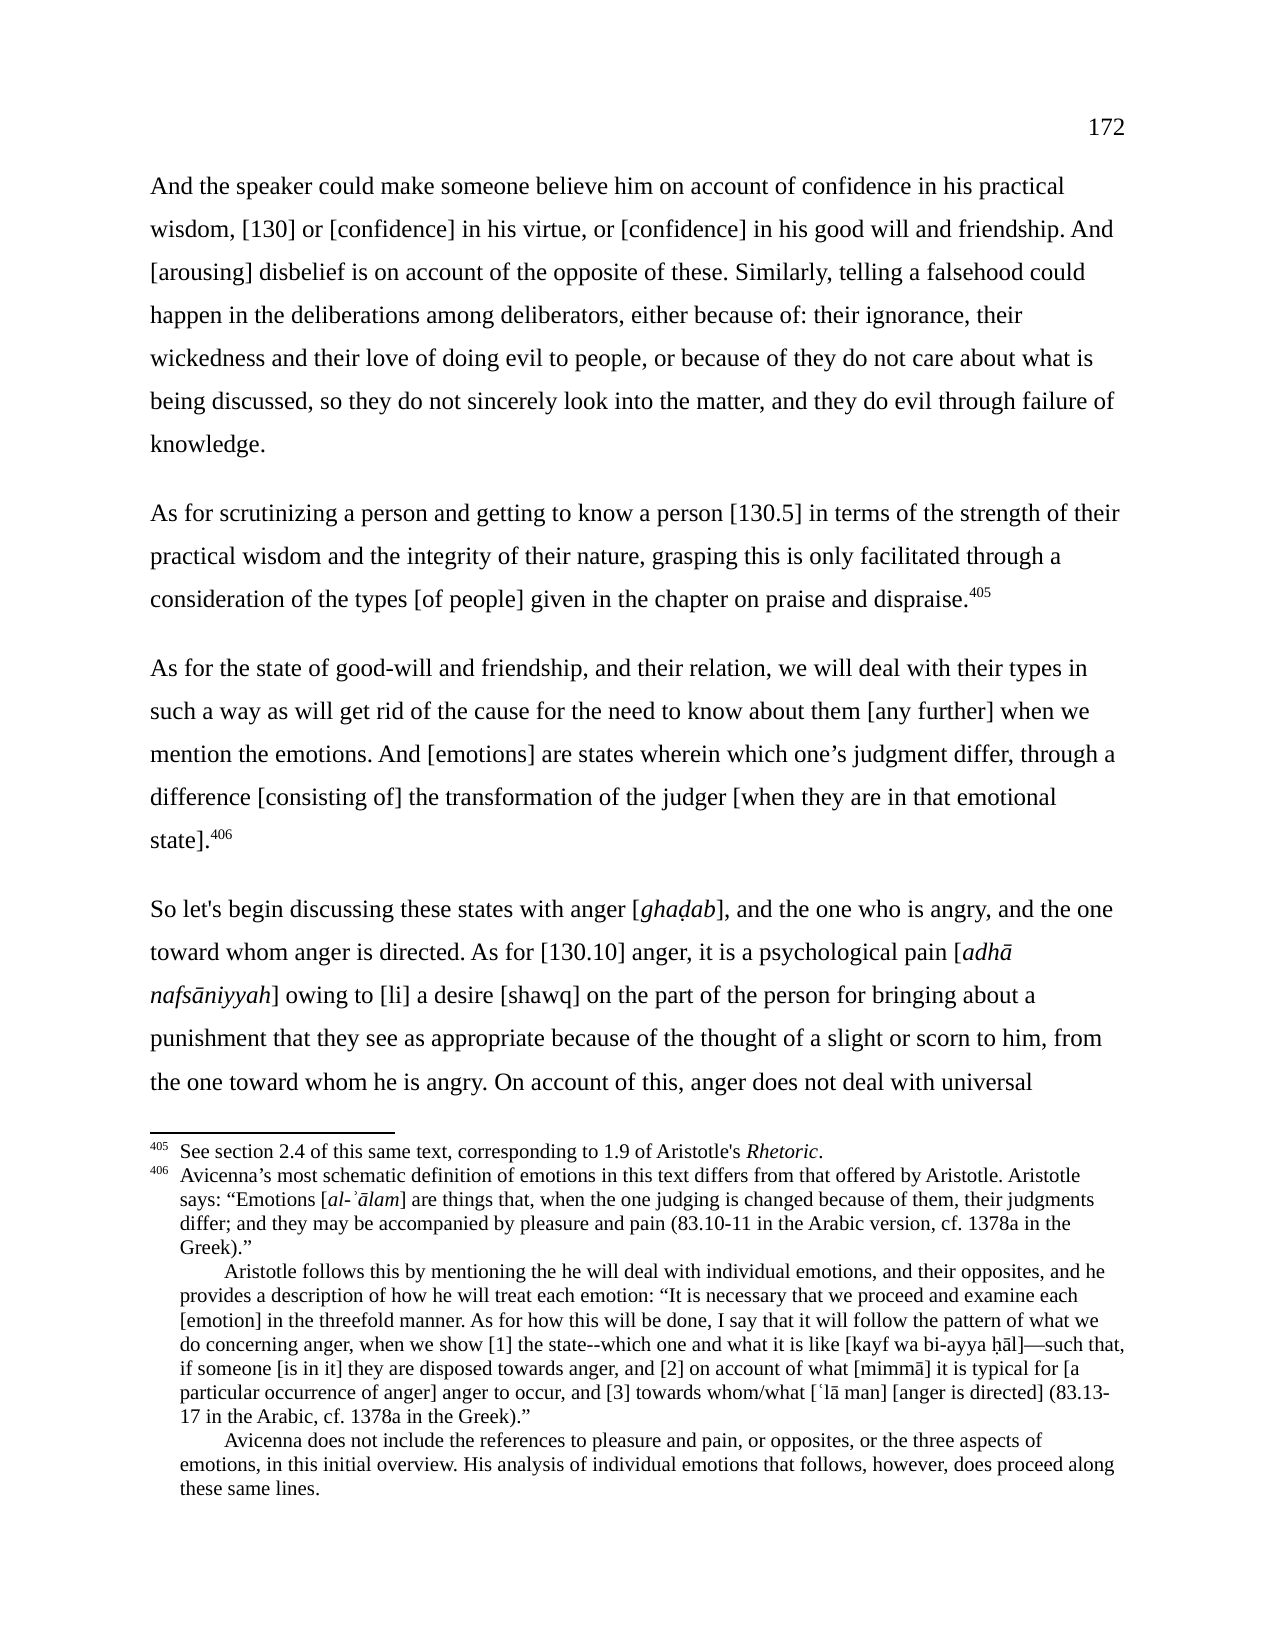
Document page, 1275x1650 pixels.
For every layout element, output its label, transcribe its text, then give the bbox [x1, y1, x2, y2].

text Avicenna does not include the references to pleasure and pain, or opposites, or the three aspects of emotions, in this initial overview. His analysis of individual emotions that follows, however, does proceed along these same lines. [150, 1428, 1125, 1500]
text As for the state of good-will and friendship, and their relation, we will deal with their types in such a way as will get rid of the cause for the need to know about them [any further] when we mention the emotions. And [emotions] are states wherein which one’s judgment differ, through a difference [consisting of] the transformation of the judger [when they are in that emotional state]. [150, 653, 1125, 854]
text And the speaker could make someone believe him on account of confidence in his practical wisdom, [130] or [confidence] in his virtue, or [confidence] in his good will and friendship. And [arousing] disbelief is on account of the opposite of these. Similarly, telling a falsehood could happen in the deliberations among deliberators, either because of: their ignorance, their wickedness and their love of doing evil to people, or because of they do not care about what is being discussed, so they do not sincerely look into the matter, and they do evil through failure of knowledge. [150, 171, 1125, 458]
text See section 2.4 of this same text, corresponding to 1.9 of Aristotle's Rhetoric. [150, 1139, 1125, 1163]
text Aristotle follows this by mentioning the he will deal with individual emotions, and their opposites, and he provides a description of how he will treat each emotion: “It is necessary that we proceed and examine each [emotion] in the threefold manner. As for how this will be done, I say that it will follow the pattern of what we do concerning anger, when we show [1] the state--which one and what it is like [kayf wa bi-ayya ḥāl]—such that, if someone [is in it] they are disposed towards anger, and [2] on account of what [mimmā] it is typical for [a particular occurrence of anger] anger to occur, and [3] towards whom/what [ʿlā man] [anger is directed] (83.13-17 in the Arabic, cf. 1378a in the Greek).” [150, 1259, 1125, 1428]
text Avicenna’s most schematic definition of emotions in this text differs from that offered by Aristotle. Aristotle says: “Emotions [al-ʾālam] are things that, when the one judging is changed because of them, their judgments differ; and they may be accompanied by pleasure and pain (83.10-11 in the Arabic version, cf. 1378a in the Greek).” [150, 1163, 1125, 1259]
text As for scrutinizing a person and getting to know a person [130.5] in terms of the strength of their practical wisdom and the integrity of their nature, grasping this is only facilitated through a consideration of the types [of people] given in the chapter on praise and dispraise. [150, 498, 1125, 613]
text So let's begin discussing these states with anger [ghaḍab], and the one who is angry, and the one toward whom anger is directed. As for [130.10] anger, it is a psychological pain [adhā nafsāniyyah] owing to [li] a desire [shawq] on the part of the person for bringing about a punishment that they see as appropriate because of the thought of a slight or scorn to him, from the one toward whom he is angry. On account of this, anger does not deal with universal [150, 894, 1125, 1095]
